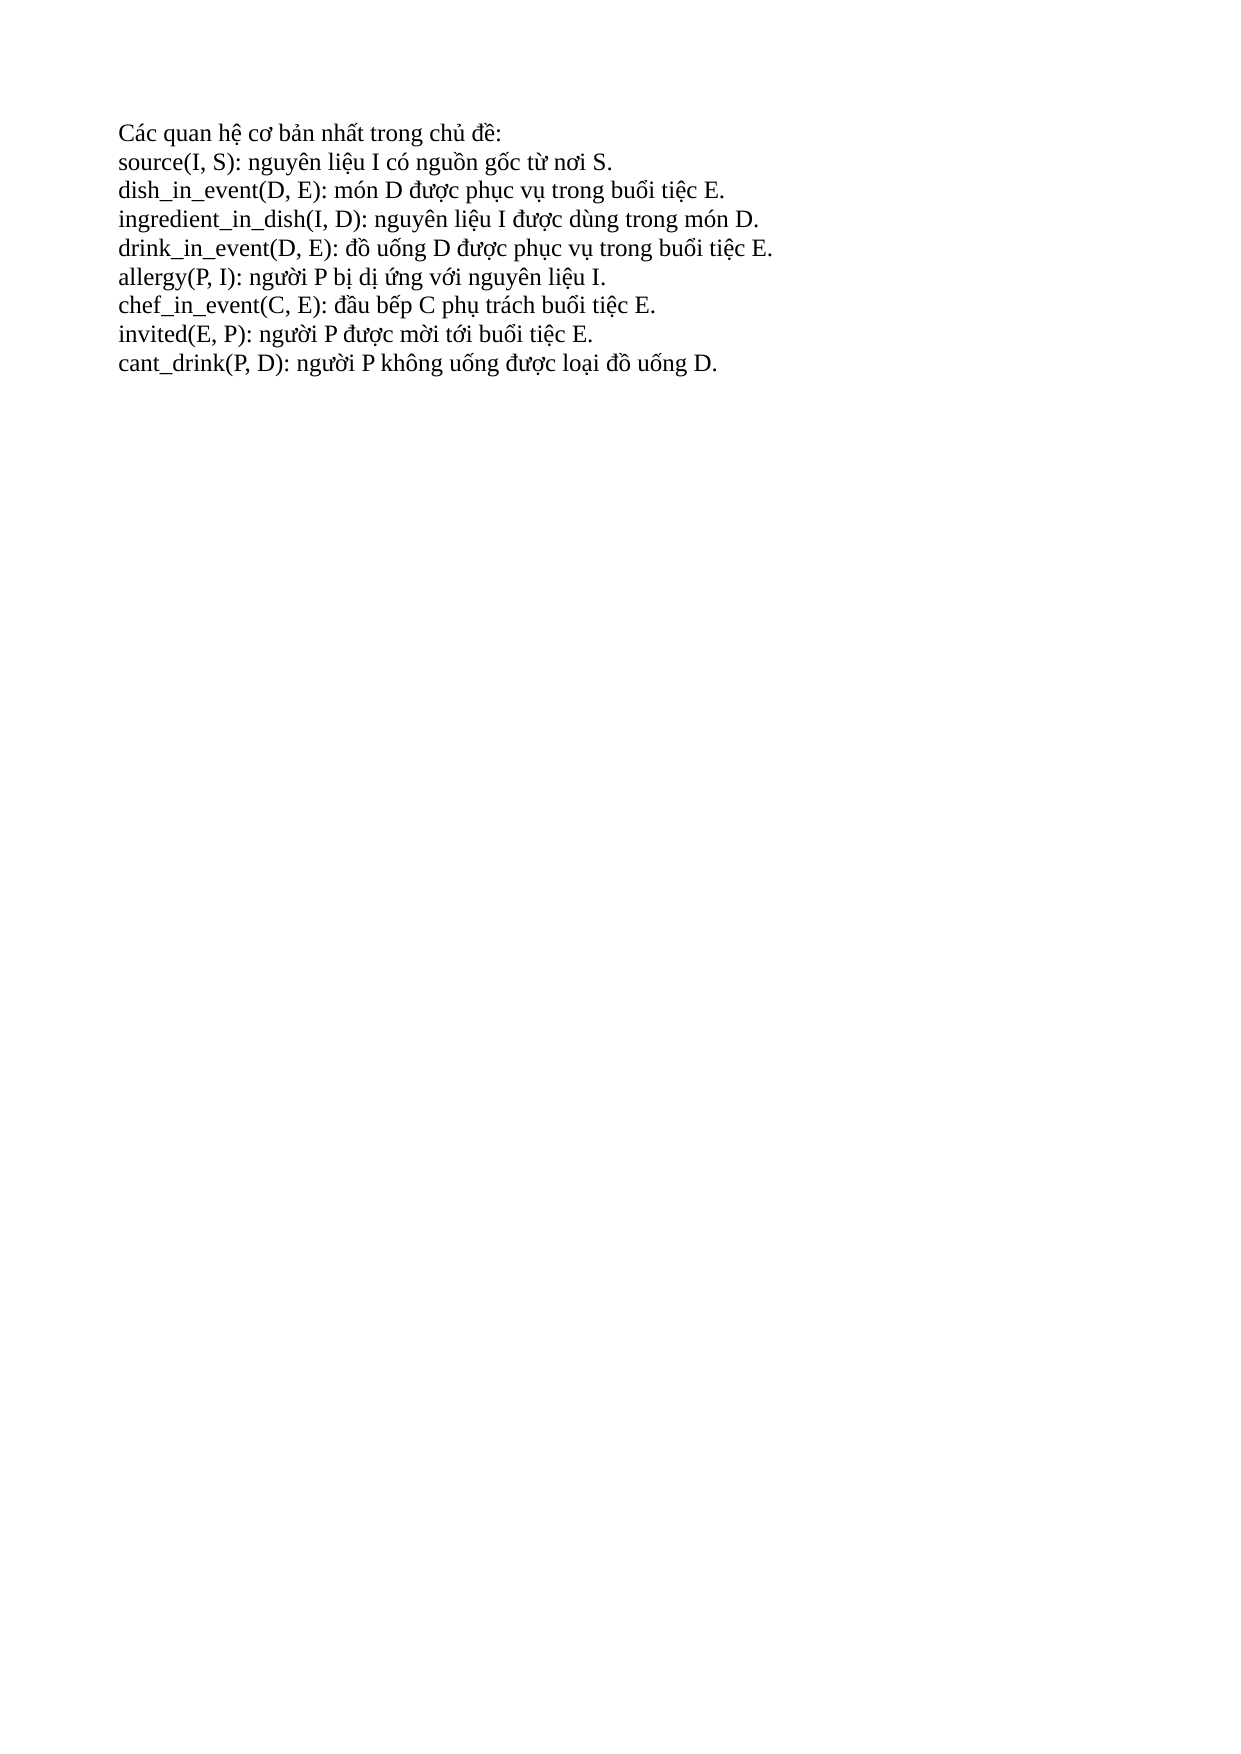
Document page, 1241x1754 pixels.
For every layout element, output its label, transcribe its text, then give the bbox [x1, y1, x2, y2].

text invited(E, P): người P được mời tới buổi tiệc E. [118, 319, 1122, 348]
text ingredient_in_dish(I, D): nguyên liệu I được dùng trong món D. [118, 204, 1122, 233]
text source(I, S): nguyên liệu I có nguồn gốc từ nơi S. [118, 147, 1122, 176]
text Các quan hệ cơ bản nhất trong chủ đề: [118, 118, 1122, 147]
text chef_in_event(C, E): đầu bếp C phụ trách buổi tiệc E. [118, 291, 1122, 319]
text dish_in_event(D, E): món D được phục vụ trong buổi tiệc E. [118, 176, 1122, 204]
text allergy(P, I): người P bị dị ứng với nguyên liệu I. [118, 262, 1122, 291]
text cant_drink(P, D): người P không uống được loại đồ uống D. [118, 348, 1122, 377]
text drink_in_event(D, E): đồ uống D được phục vụ trong buổi tiệc E. [118, 233, 1122, 262]
